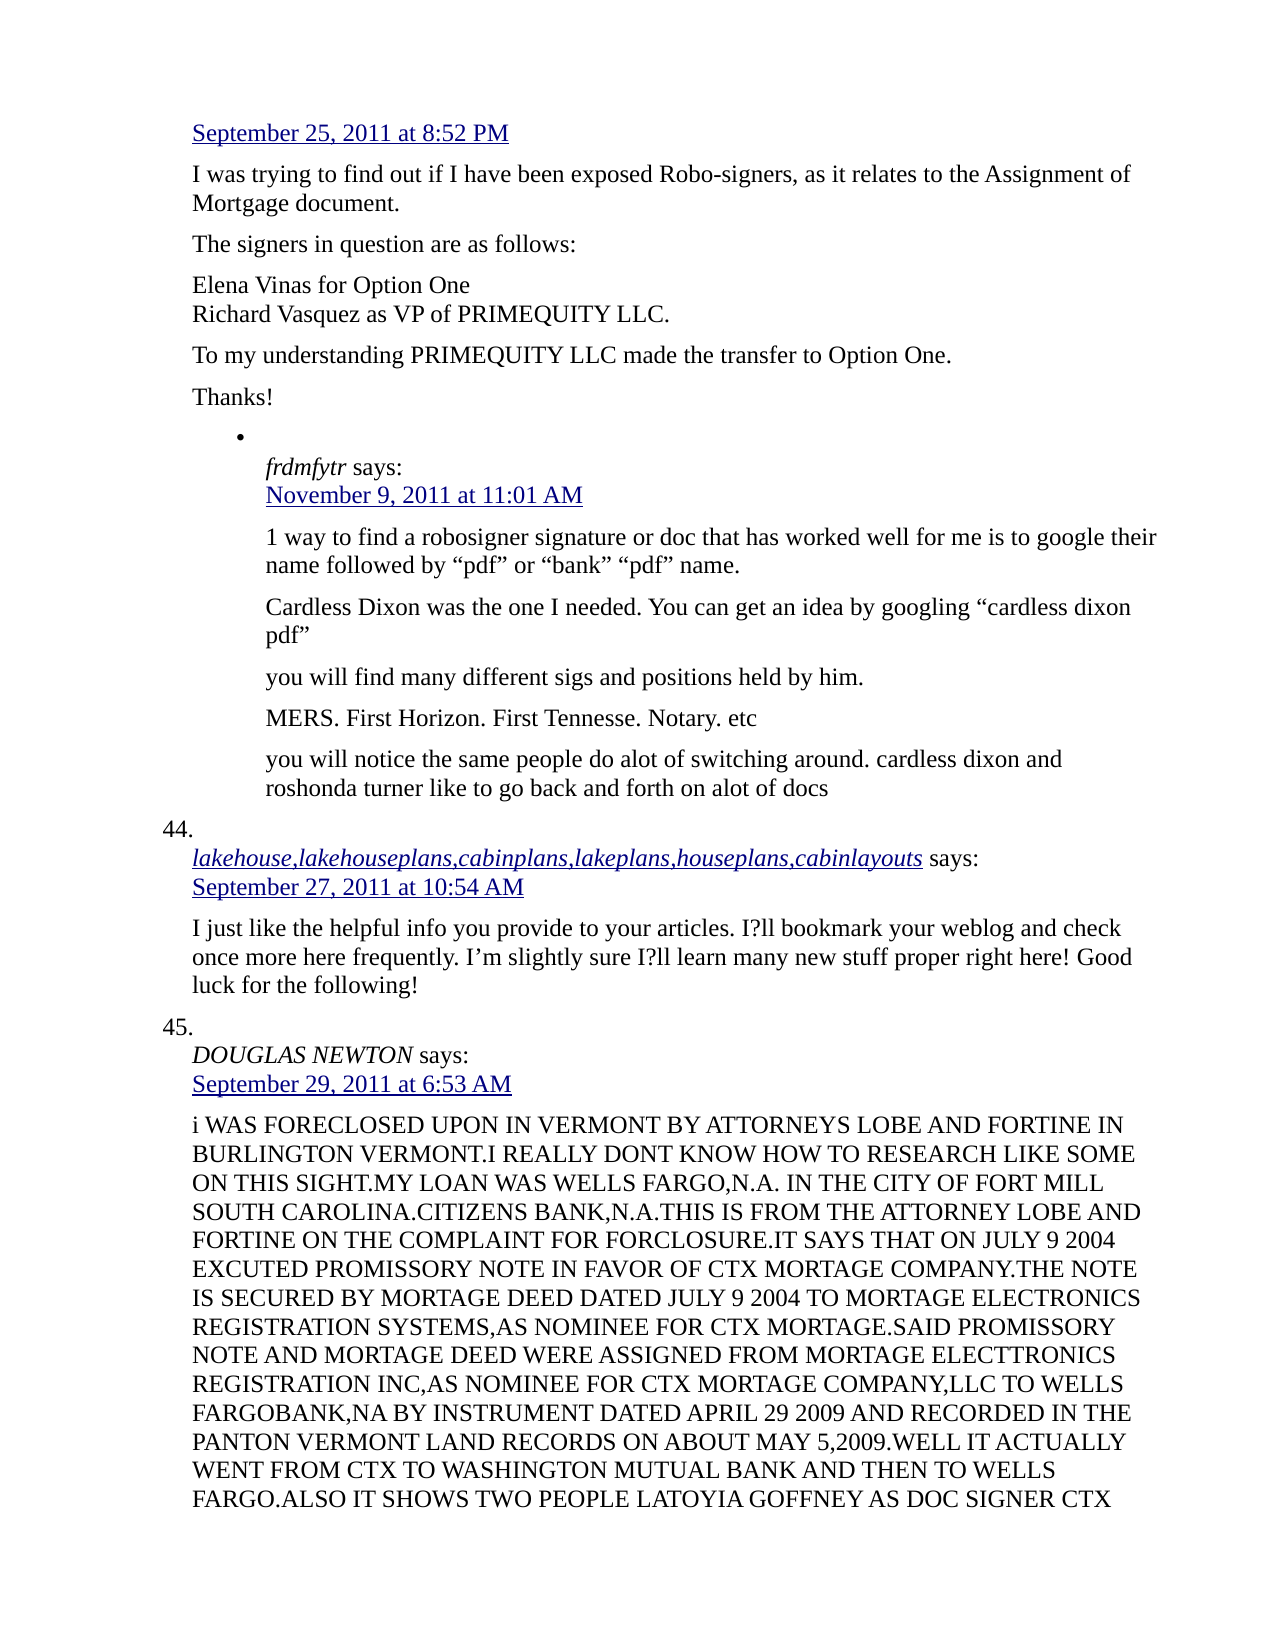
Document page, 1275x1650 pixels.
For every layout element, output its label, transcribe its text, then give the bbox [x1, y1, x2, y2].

list frdmfytr says: [236, 452, 1157, 481]
list I just like the helpful info you provide to your articles. I?ll bookmark your weblog and check once more here frequently. I’m slightly sure I?ll learn many new stuff proper right here! Good luck for the following! [162, 913, 1157, 999]
list September 25, 2011 at 8:52 PM [162, 118, 1157, 147]
list MERS. First Horizon. First Tennesse. Notary. etc [236, 703, 1157, 732]
list you will find many different sigs and positions held by him. [236, 662, 1157, 691]
list lakehouse,lakehouseplans,cabinplans,lakeplans,houseplans,cabinlayouts says: [162, 843, 1157, 872]
list The signers in question are as follows: [162, 229, 1157, 258]
list 1 way to find a robosigner signature or doc that has worked well for me is to google their name followed by “pdf” or “bank” “pdf” name. [236, 522, 1157, 579]
list Cardless Dixon was the one I needed. You can get an idea by googling “cardless dixon pdf” [236, 592, 1157, 649]
list September 29, 2011 at 6:53 AM [162, 1069, 1157, 1098]
list Thanks! [162, 382, 1157, 411]
list Elena Vinas for Option One Richard Vasquez as VP of PRIMEQUITY LLC. [162, 271, 1157, 328]
list To my understanding PRIMEQUITY LLC made the transfer to Option One. [162, 341, 1157, 369]
list DOUGLAS NEWTON says: [162, 1041, 1157, 1069]
list i WAS FORECLOSED UPON IN VERMONT BY ATTORNEYS LOBE AND FORTINE IN BURLINGTON VERMONT.I REALLY DONT KNOW HOW TO RESEARCH LIKE SOME ON THIS SIGHT.MY LOAN WAS WELLS FARGO,N.A. IN THE CITY OF FORT MILL SOUTH CAROLINA.CITIZENS BANK,N.A.THIS IS FROM THE ATTORNEY LOBE AND FORTINE ON THE COMPLAINT FOR FORCLOSURE.IT SAYS THAT ON JULY 9 2004 EXCUTED PROMISSORY NOTE IN FAVOR OF CTX MORTAGE COMPANY.THE NOTE IS SECURED BY MORTAGE DEED DATED JULY 9 2004 TO MORTAGE ELECTRONICS REGISTRATION SYSTEMS,AS NOMINEE FOR CTX MORTAGE.SAID PROMISSORY NOTE AND MORTAGE DEED WERE ASSIGNED FROM MORTAGE ELECTTRONICS REGISTRATION INC,AS NOMINEE FOR CTX MORTAGE COMPANY,LLC TO WELLS FARGOBANK,NA BY INSTRUMENT DATED APRIL 29 2009 AND RECORDED IN THE PANTON VERMONT LAND RECORDS ON ABOUT MAY 5,2009.WELL IT ACTUALLY WENT FROM CTX TO WASHINGTON MUTUAL BANK AND THEN TO WELLS FARGO.ALSO IT SHOWS TWO PEOPLE LATOYIA GOFFNEY AS DOC SIGNER CTX [162, 1111, 1157, 1513]
list September 27, 2011 at 10:54 AM [162, 872, 1157, 901]
list you will notice the same people do alot of switching around. cardless dixon and roshonda turner like to go back and forth on alot of docs [236, 744, 1157, 802]
list I was trying to find out if I have been exposed Robo-signers, as it relates to the Assignment of Mortgage document. [162, 159, 1157, 217]
list November 9, 2011 at 11:01 AM [236, 481, 1157, 509]
